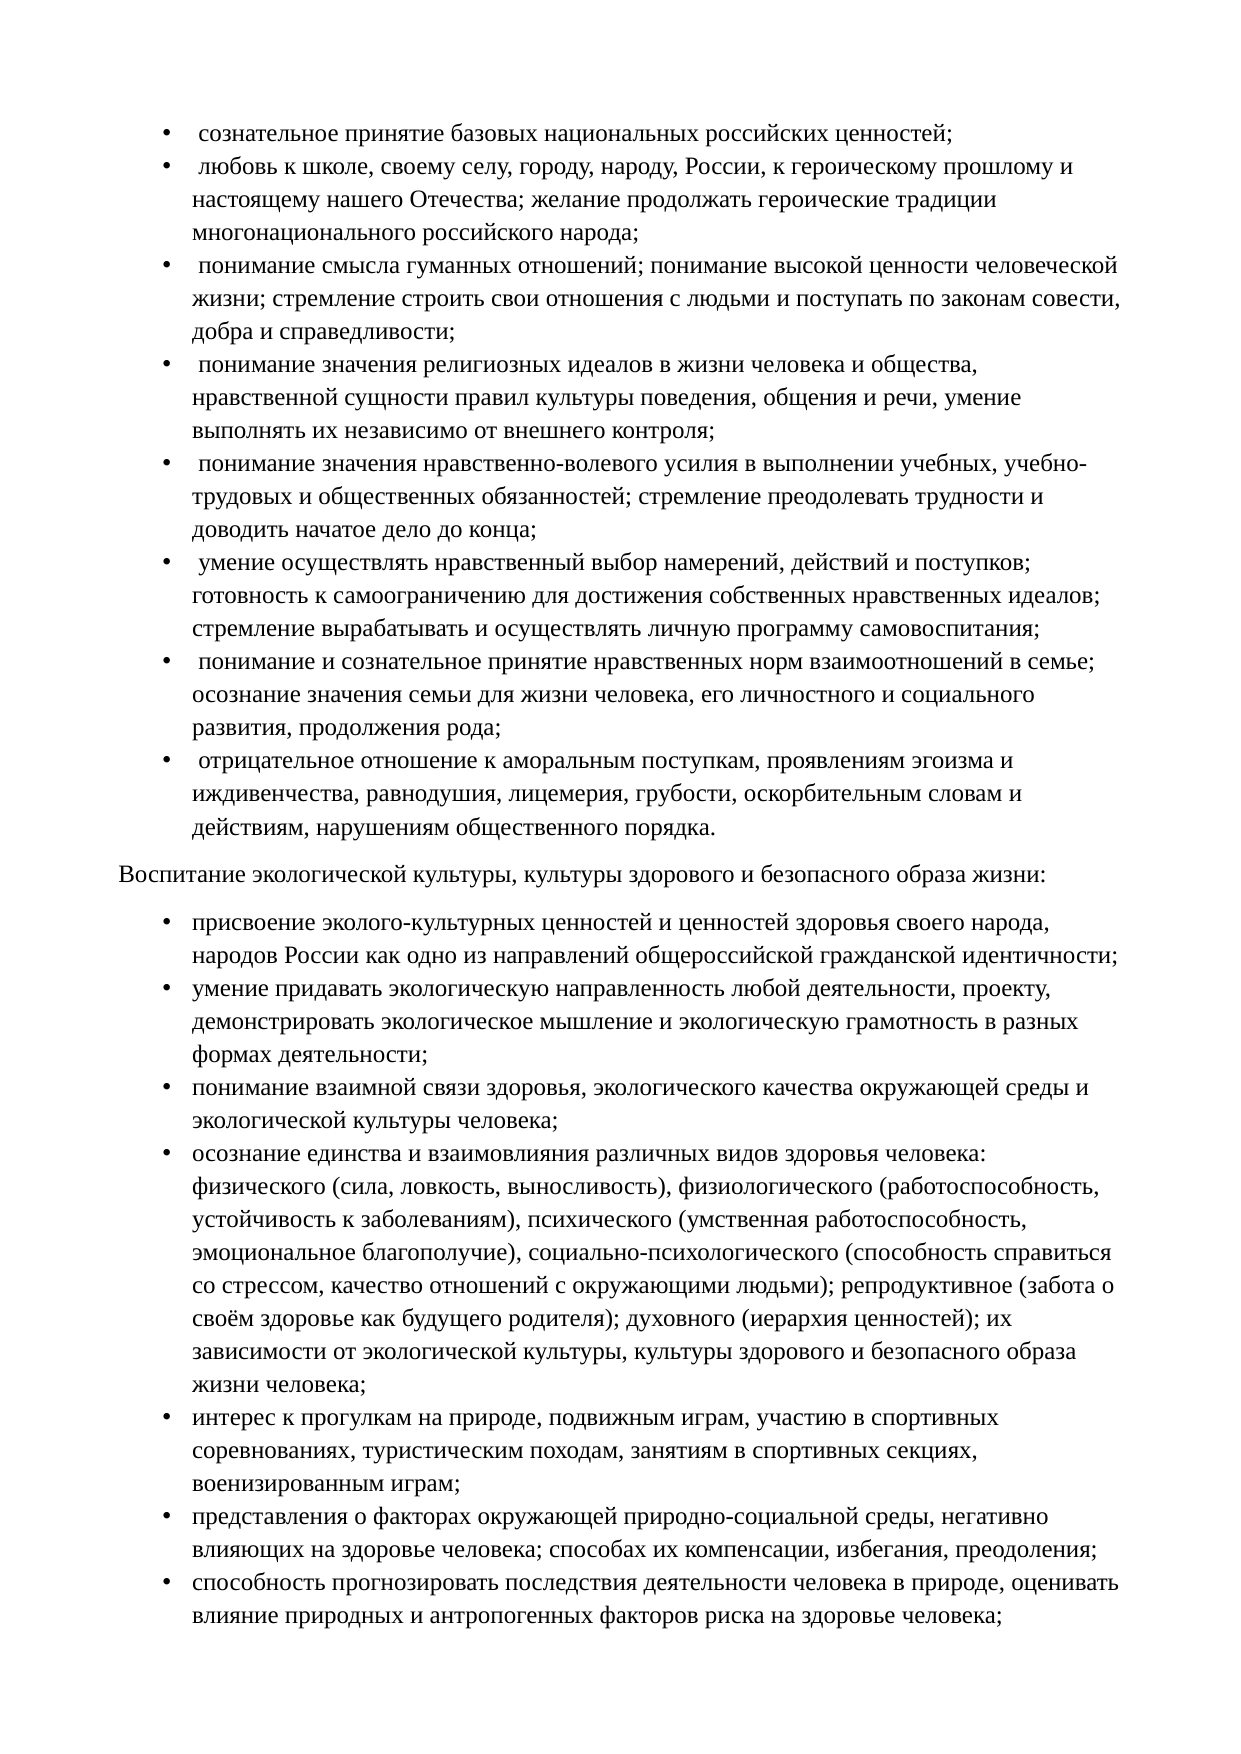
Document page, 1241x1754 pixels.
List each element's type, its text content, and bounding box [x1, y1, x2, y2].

list присвоение эколого-культурных ценностей и ценностей здоровья своего народа, народов России как одно из направлений общероссийской гражданской идентичности; [162, 907, 1122, 968]
list понимание значения нравственно-волевого усилия в выполнении учебных, учебно-трудовых и общественных обязанностей; стремление преодолевать трудности и доводить начатое дело до конца; [162, 448, 1122, 543]
list интерес к прогулкам на природе, подвижным играм, участию в спортивных соревнованиях, туристическим походам, занятиям в спортивных секциях, военизированным играм; [162, 1402, 1122, 1497]
list способность прогнозировать последствия деятельности человека в природе, оценивать влияние природных и антропогенных факторов риска на здоровье человека; [162, 1567, 1122, 1629]
list понимание взаимной связи здоровья, экологического качества окружающей среды и экологической культуры человека; [162, 1072, 1122, 1134]
list умение осуществлять нравственный выбор намерений, действий и поступков; готовность к самоограничению для достижения собственных нравственных идеалов; стремление вырабатывать и осуществлять личную программу самовоспитания; [162, 547, 1122, 642]
list понимание и сознательное принятие нравственных норм взаимоотношений в семье; осознание значения семьи для жизни человека, его личностного и социального развития, продолжения рода; [162, 646, 1122, 741]
list осознание единства и взаимовлияния различных видов здоровья человека: физического (сила, ловкость, выносливость), физиологического (работоспособность, устойчивость к заболеваниям), психического (умственная работоспособность, эмоциональное благополучие), социально-психологического (способность справиться со стрессом, качество отношений с окружающими людьми); репродуктивное (забота о своём здоровье как будущего родителя); духовного (иерархия ценностей); их зависимости от экологической культуры, культуры здорового и безопасного образа жизни человека; [162, 1138, 1122, 1398]
list умение придавать экологическую направленность любой деятельности, проекту, демонстрировать экологическое мышление и экологическую грамотность в разных формах деятельности; [162, 973, 1122, 1068]
list отрицательное отношение к аморальным поступкам, проявлениям эгоизма и иждивенчества, равнодушия, лицемерия, грубости, оскорбительным словам и действиям, нарушениям общественного порядка. [162, 746, 1122, 840]
text Воспитание экологической культуры, культуры здорового и безопасного образа жизни: [118, 859, 1122, 888]
list любовь к школе, своему селу, городу, народу, России, к героическому прошлому и настоящему нашего Отечества; желание продолжать героические традиции многонационального российского народа; [162, 151, 1122, 246]
list понимание значения религиозных идеалов в жизни человека и общества, нравственной сущности правил культуры поведения, общения и речи, умение выполнять их независимо от внешнего контроля; [162, 349, 1122, 444]
list представления о факторах окружающей природно-социальной среды, негативно влияющих на здоровье человека; способах их компенсации, избегания, преодоления; [162, 1501, 1122, 1563]
list сознательное принятие базовых национальных российских ценностей; [162, 118, 1122, 147]
list понимание смысла гуманных отношений; понимание высокой ценности человеческой жизни; стремление строить свои отношения с людьми и поступать по законам совести, добра и справедливости; [162, 250, 1122, 345]
